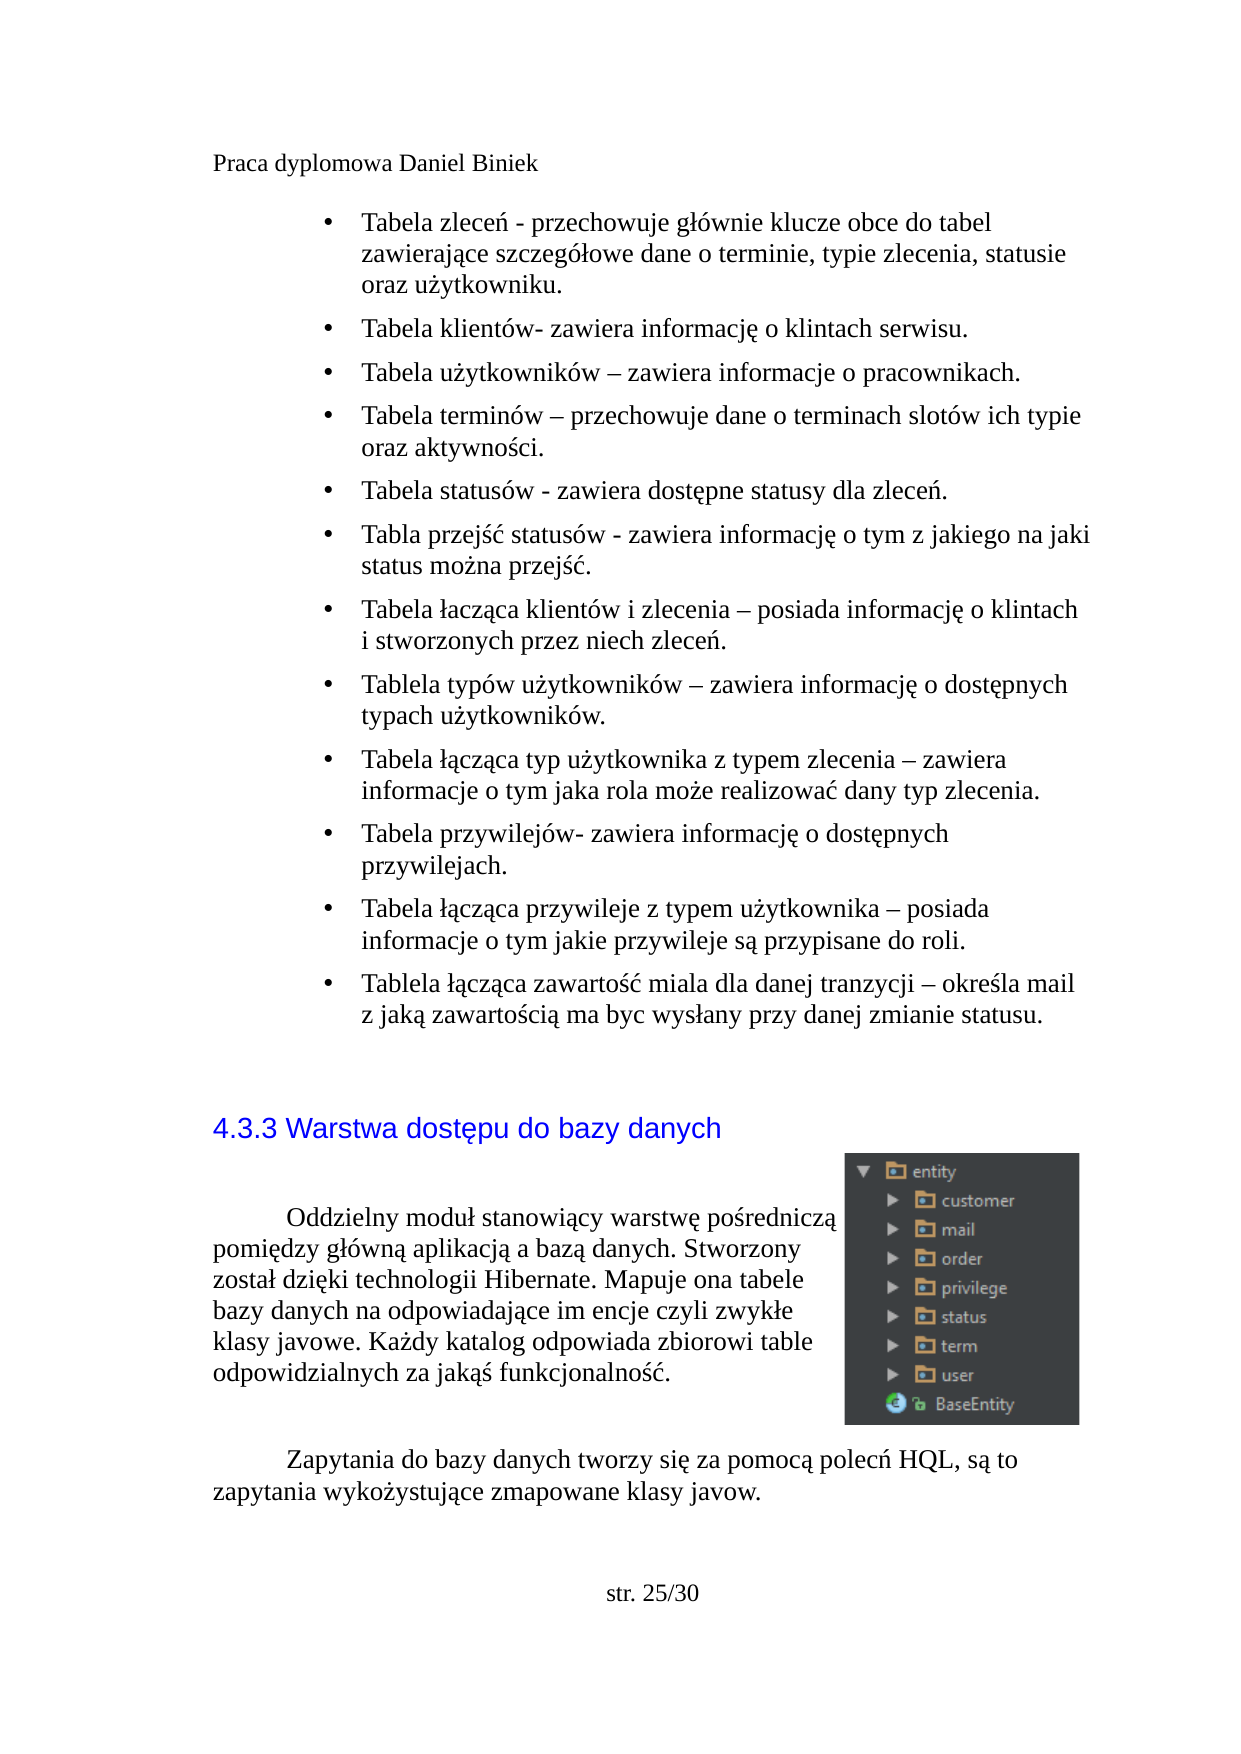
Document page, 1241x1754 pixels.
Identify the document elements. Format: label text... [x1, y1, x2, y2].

list Tablela typów użytkowników – zawiera informację o dostępnych typach użytkowników. [324, 668, 1093, 730]
list Tabela łącząca przywileje z typem użytkownika – posiada informacje o tym jakie przywileje są przypisane do roli. [324, 892, 1093, 955]
list Tabela statusów - zawiera dostępne statusy dla zleceń. [324, 474, 1093, 506]
picture [844, 1153, 1080, 1425]
list Tabla przejść statusów - zawiera informację o tym z jakiego na jaki status można przejść. [324, 518, 1093, 580]
list Tabela użytkowników – zawiera informacje o pracownikach. [324, 356, 1093, 387]
list Tablela łącząca zawartość miala dla danej tranzycji – określa mail z jaką zawartością ma byc wysłany przy danej zmianie statusu. [324, 967, 1093, 1030]
list Tabela klientów- zawiera informację o klintach serwisu. [324, 312, 1093, 343]
list Tabela łacząca klientów i zlecenia – posiada informację o klintach i stworzonych przez niech zleceń. [324, 593, 1093, 655]
text Zapytania do bazy danych tworzy się za pomocą polecń HQL, są to zapytania wykożystujące zmapowane klasy javow. [213, 1444, 1093, 1506]
text Oddzielny moduł stanowiący warstwę pośredniczą pomiędzy główną aplikacją a bazą danych. Stworzony został dzięki technologii Hibernate. Mapuje ona tabele bazy danych na odpowiadające im encje czyli zwykłe klasy javowe. Każdy katalog odpowiada zbiorowi table odpowidzialnych za jakąś funkcjonalność. [213, 1201, 844, 1387]
subtitle 4.3.3 Warstwa dostępu do bazy danych [213, 1111, 1093, 1144]
list Tabela łącząca typ użytkownika z typem zlecenia – zawiera informacje o tym jaka rola może realizować dany typ zlecenia. [324, 743, 1093, 805]
list Tabela zleceń - przechowuje głównie klucze obce do tabel zawierające szczegółowe dane o terminie, typie zlecenia, statusie oraz użytkowniku. [324, 206, 1093, 299]
list Tabela przywilejów- zawiera informację o dostępnych przywilejach. [324, 818, 1093, 880]
list Tabela terminów – przechowuje dane o terminach slotów ich typie oraz aktywności. [324, 399, 1093, 462]
